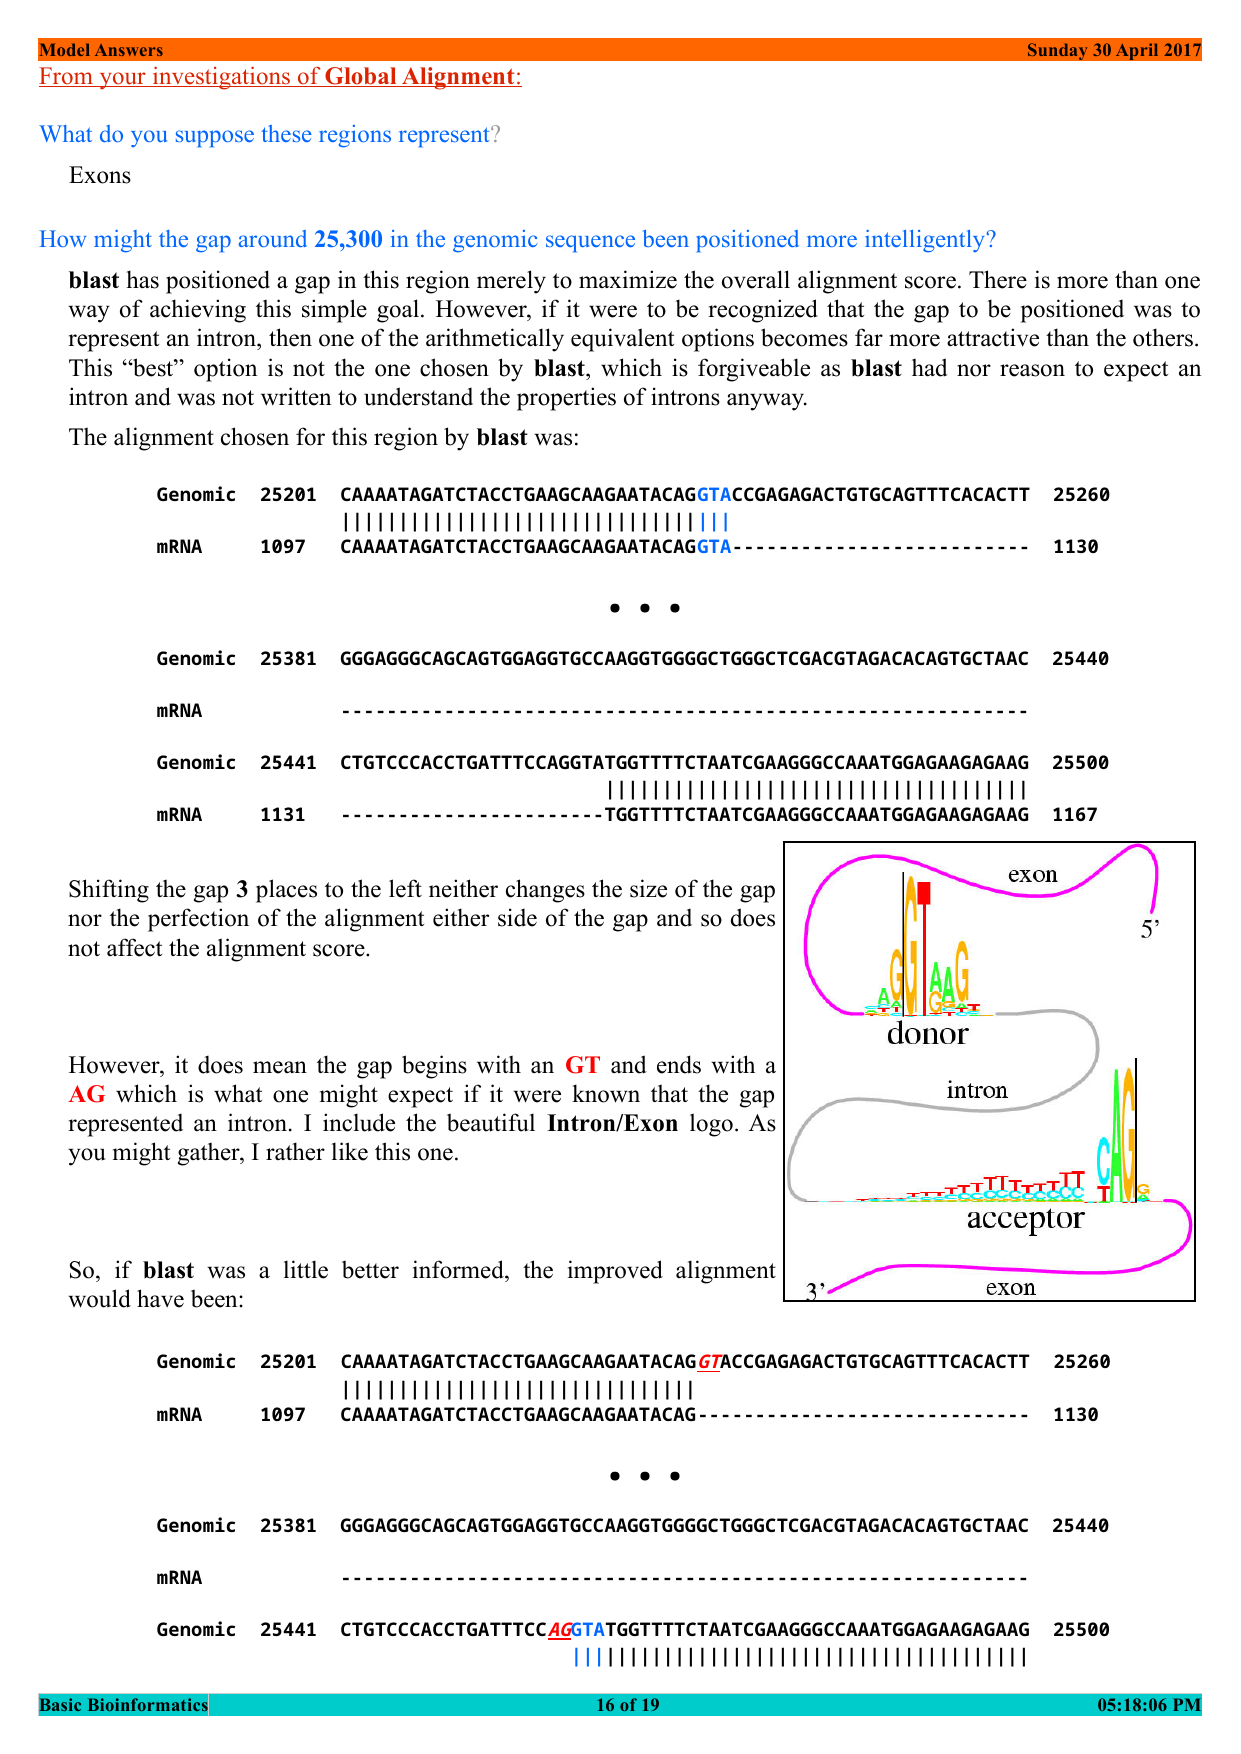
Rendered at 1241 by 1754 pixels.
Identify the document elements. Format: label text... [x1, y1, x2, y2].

text |||||||||||||||||||||||||||||||||| [157, 507, 1202, 533]
text Genomic 25201 CAAAATAGATCTACCTGAAGCAAGAATACAGGTACCGAGAGACTGTGCAGTTTCACACTT 25260 [157, 481, 1202, 507]
text mRNA 1131 -----------------------TGGTTTTCTAATCGAAGGGCCAAATGGAGAAGAGAAG 1167 [157, 801, 1202, 827]
text However, it does mean the gap begins with an GT and ends with a AG which is what one might expect if it were known that the gap represented an intron. I include the beautiful Intron/Exon logo. As you might gather, I rather like this one. [68, 1050, 782, 1166]
text ||||||||||||||||||||||||||||||||||||| [157, 775, 1202, 801]
text The alignment chosen for this region by blast was: [68, 422, 1202, 451]
text How might the gap around 25,300 in the genomic sequence been positioned more intelligently? [38, 224, 1202, 253]
picture [785, 843, 1194, 1300]
text Genomic 25441 CTGTCCCACCTGATTTCCAGGTATGGTTTTCTAATCGAAGGGCCAAATGGAGAAGAGAAG 25500 [157, 749, 1202, 775]
text mRNA ------------------------------------------------------------ [157, 697, 1202, 723]
text blast has positioned a gap in this region merely to maximize the overall alignment score. There is more than one way of achieving this simple goal. However, if it were to be recognized that the gap to be positioned was to represent an intron, then one of the arithmetically equivalent options becomes far more attractive than the others. This “best” option is not the one chosen by blast, which is forgiveable as blast had nor reason to expect an intron and was not written to understand the properties of introns anyway. [68, 265, 1202, 411]
text Genomic 25441 CTGTCCCACCTGATTTCCAGGTATGGTTTTCTAATCGAAGGGCCAAATGGAGAAGAGAAG 25500 [157, 1616, 1202, 1642]
text mRNA ------------------------------------------------------------ [157, 1564, 1202, 1590]
text ... [157, 559, 1202, 627]
text What do you suppose these regions represent? [38, 119, 1202, 148]
text Genomic 25381 GGGAGGGCAGCAGTGGAGGTGCCAAGGTGGGGCTGGGCTCGACGTAGACACAGTGCTAAC 25440 [157, 1512, 1202, 1538]
text ... [157, 1426, 1202, 1494]
text Genomic 25381 GGGAGGGCAGCAGTGGAGGTGCCAAGGTGGGGCTGGGCTCGACGTAGACACAGTGCTAAC 25440 [157, 645, 1202, 671]
text Exons [68, 160, 1202, 189]
text mRNA 1097 CAAAATAGATCTACCTGAAGCAAGAATACAG----------------------------- 1130 [157, 1400, 1202, 1426]
text Genomic 25201 CAAAATAGATCTACCTGAAGCAAGAATACAGGTACCGAGAGACTGTGCAGTTTCACACTT 25260 [157, 1348, 1202, 1374]
text ||||||||||||||||||||||||||||||| [157, 1374, 1202, 1400]
text |||||||||||||||||||||||||||||||||||||||| [157, 1642, 1202, 1668]
text From your investigations of Global Alignment: [38, 61, 1202, 89]
text Shifting the gap 3 places to the left neither changes the size of the gap nor the perfection of the alignment either side of the gap and so does not affect the alignment score. [68, 842, 783, 1302]
text mRNA 1097 CAAAATAGATCTACCTGAAGCAAGAATACAGGTA-------------------------- 1130 [157, 533, 1202, 559]
text So, if blast was a little better informed, the improved alignment would have been: [68, 1255, 1202, 1313]
